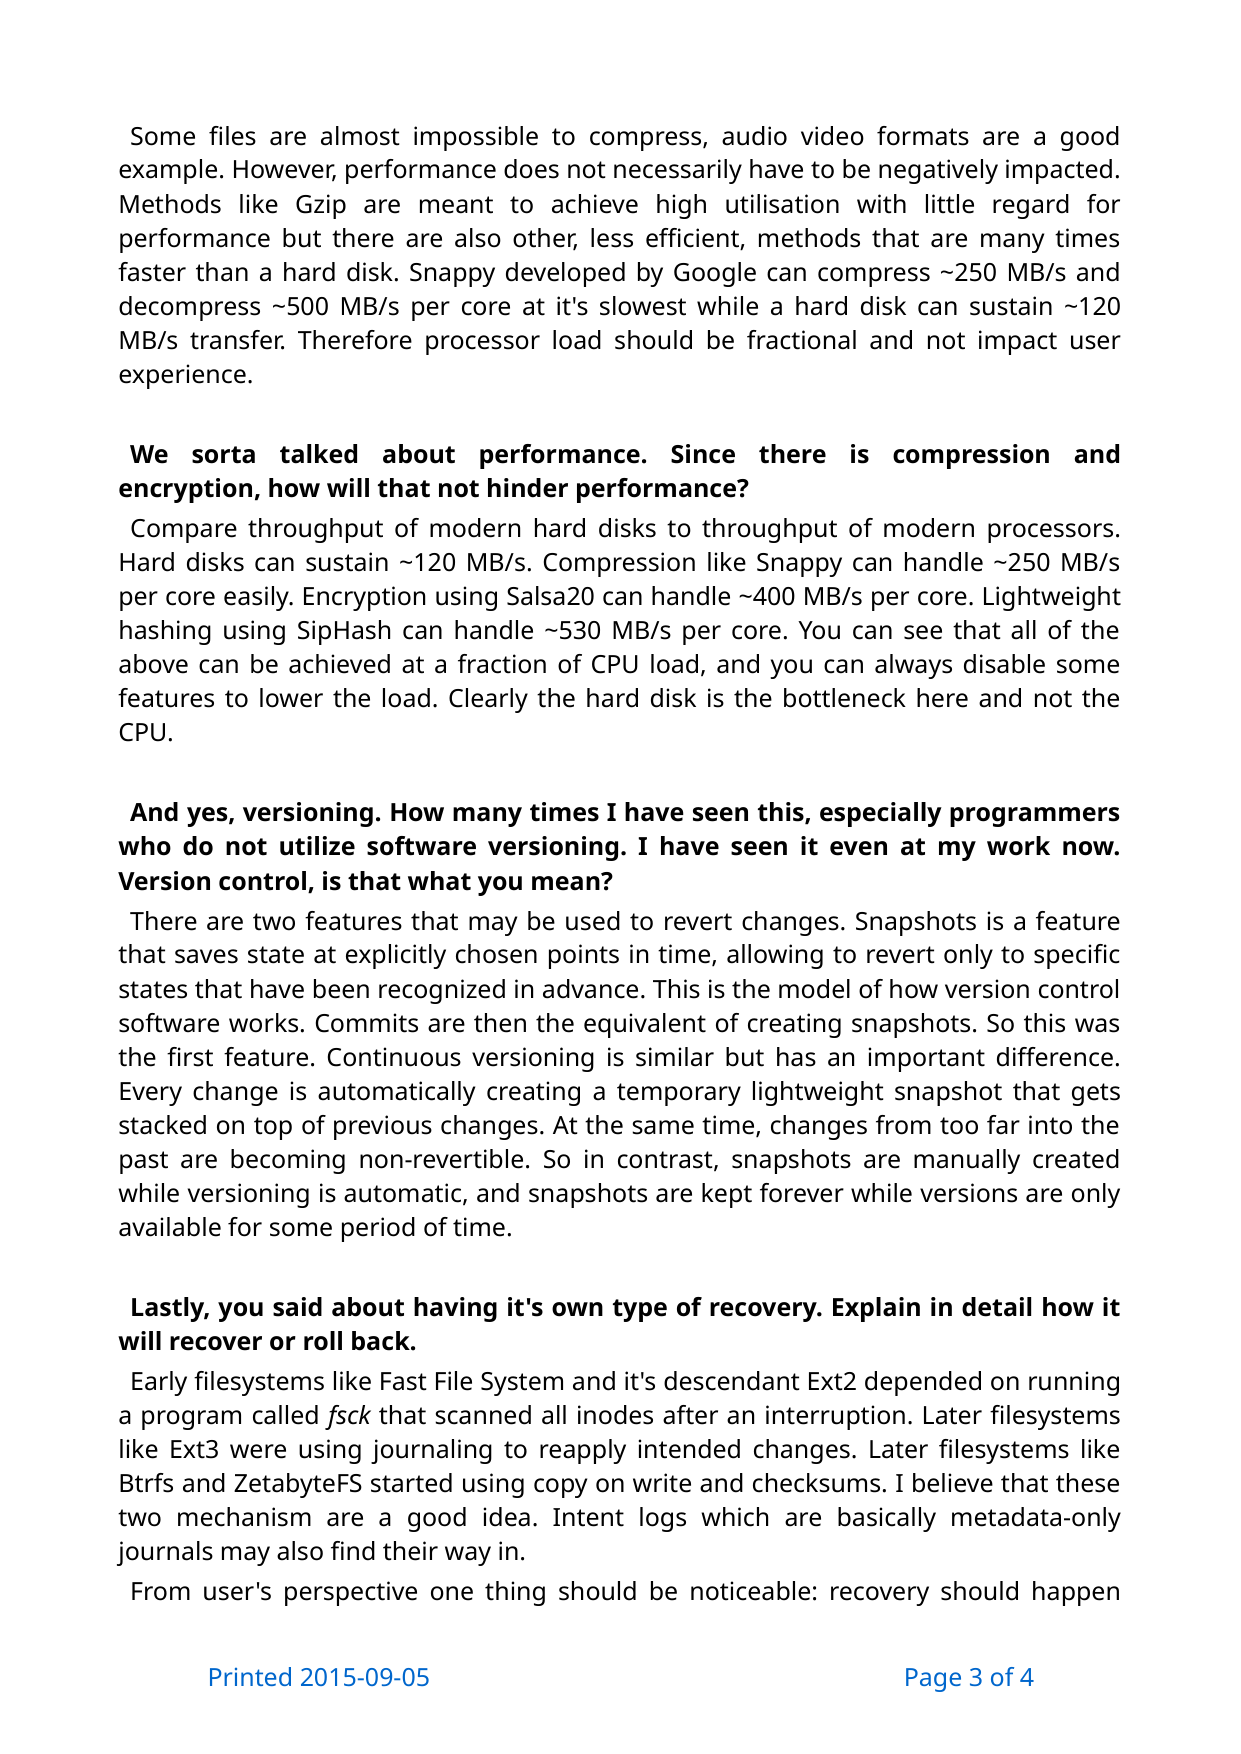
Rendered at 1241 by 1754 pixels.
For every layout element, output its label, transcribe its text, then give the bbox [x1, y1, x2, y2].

text Some files are almost impossible to compress, audio video formats are a good example. However, performance does not necessarily have to be negatively impacted. Methods like Gzip are meant to achieve high utilisation with little regard for performance but there are also other, less efficient, methods that are many times faster than a hard disk. Snappy developed by Google can compress ~250 MB/s and decompress ~500 MB/s per core at it's slowest while a hard disk can sustain ~120 MB/s transfer. Therefore processor load should be fractional and not impact user experience. [118, 118, 1122, 391]
text From user's perspective one thing should be noticeable: recovery should happen [118, 1574, 1122, 1608]
text Early filesystems like Fast File System and it's descendant Ext2 depended on running a program called fsck that scanned all inodes after an interruption. Later filesystems like Ext3 were using journaling to reapply intended changes. Later filesystems like Btrfs and ZetabyteFS started using copy on write and checksums. I believe that these two mechanism are a good idea. Intent logs which are basically metadata-only journals may also find their way in. [118, 1364, 1122, 1568]
text We sorta talked about performance. Since there is compression and encryption, how will that not hinder performance? [118, 437, 1122, 505]
text And yes, versioning. How many times I have seen this, especially programmers who do not utilize software versioning. I have seen it even at my work now. Version control, is that what you mean? [118, 795, 1122, 897]
text Compare throughput of modern hard disks to throughput of modern processors. Hard disks can sustain ~120 MB/s. Compression like Snappy can handle ~250 MB/s per core easily. Encryption using Salsa20 can handle ~400 MB/s per core. Lightweight hashing using SipHash can handle ~530 MB/s per core. You can see that all of the above can be achieved at a fraction of CPU load, and you can always disable some features to lower the load. Clearly the hard disk is the bottleneck here and not the CPU. [118, 511, 1122, 749]
text There are two features that may be used to revert changes. Snapshots is a feature that saves state at explicitly chosen points in time, allowing to revert only to specific states that have been recognized in advance. This is the model of how version control software works. Commits are then the equivalent of creating snapshots. So this was the first feature. Continuous versioning is similar but has an important difference. Every change is automatically creating a temporary lightweight snapshot that gets stacked on top of previous changes. At the same time, changes from too far into the past are becoming non-revertible. So in contrast, snapshots are manually created while versioning is automatic, and snapshots are kept forever while versions are only available for some period of time. [118, 903, 1122, 1244]
text Lastly, you said about having it's own type of recovery. Explain in detail how it will recover or roll back. [118, 1290, 1122, 1358]
